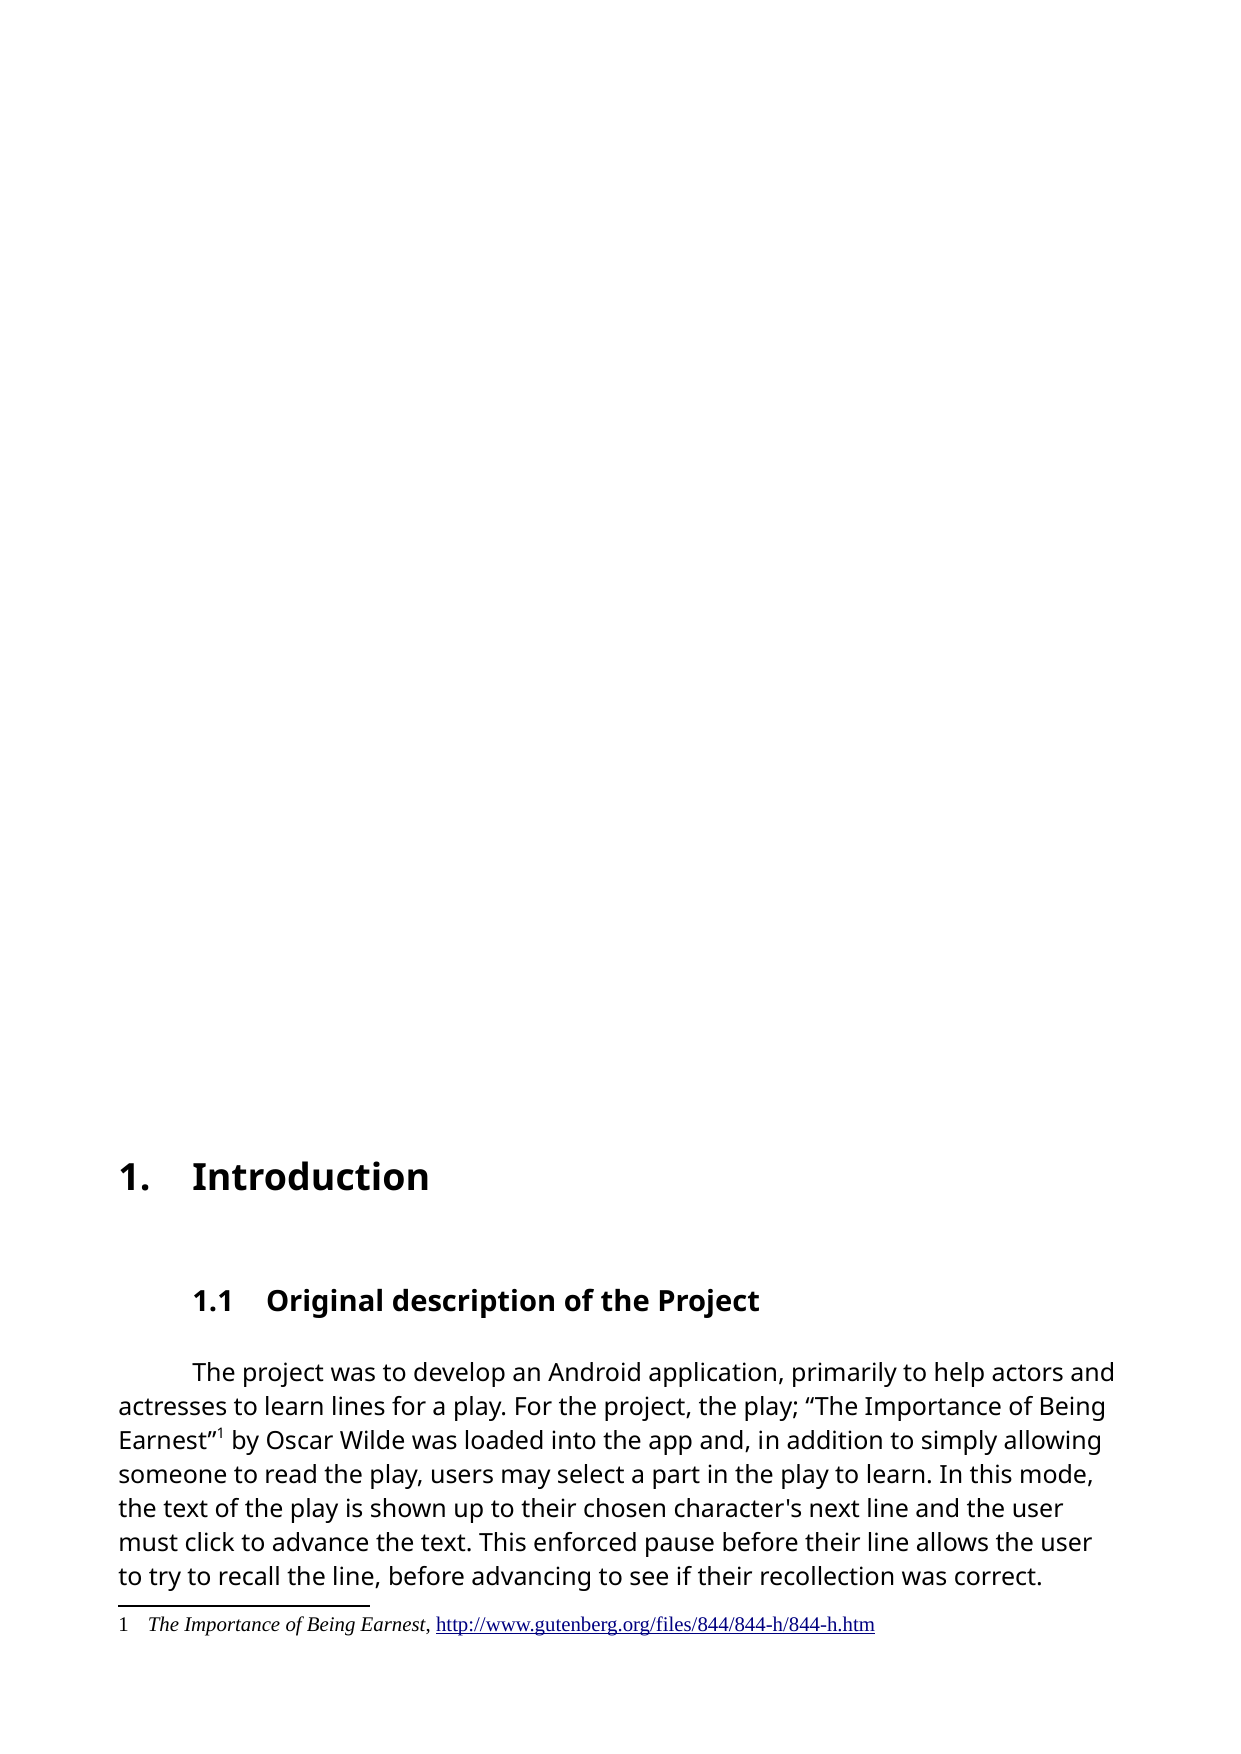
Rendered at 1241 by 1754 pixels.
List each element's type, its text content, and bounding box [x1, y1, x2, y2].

text 1. Introduction [118, 1150, 1122, 1201]
text 1.1 Original description of the Project [118, 1280, 1122, 1320]
text The Importance of Being Earnest, http://www.gutenberg.org/files/844/844-h/844-h.htm [118, 1612, 1122, 1636]
text The project was to develop an Android application, primarily to help actors and actresses to learn lines for a play. For the project, the play; “The Importance of Being Earnest” by Oscar Wilde was loaded into the app and, in addition to simply allowing someone to read the play, users may select a part in the play to learn. In this mode, the text of the play is shown up to their chosen character's next line and the user must click to advance the text. This enforced pause before their line allows the user to try to recall the line, before advancing to see if their recollection was correct. [118, 1354, 1122, 1593]
